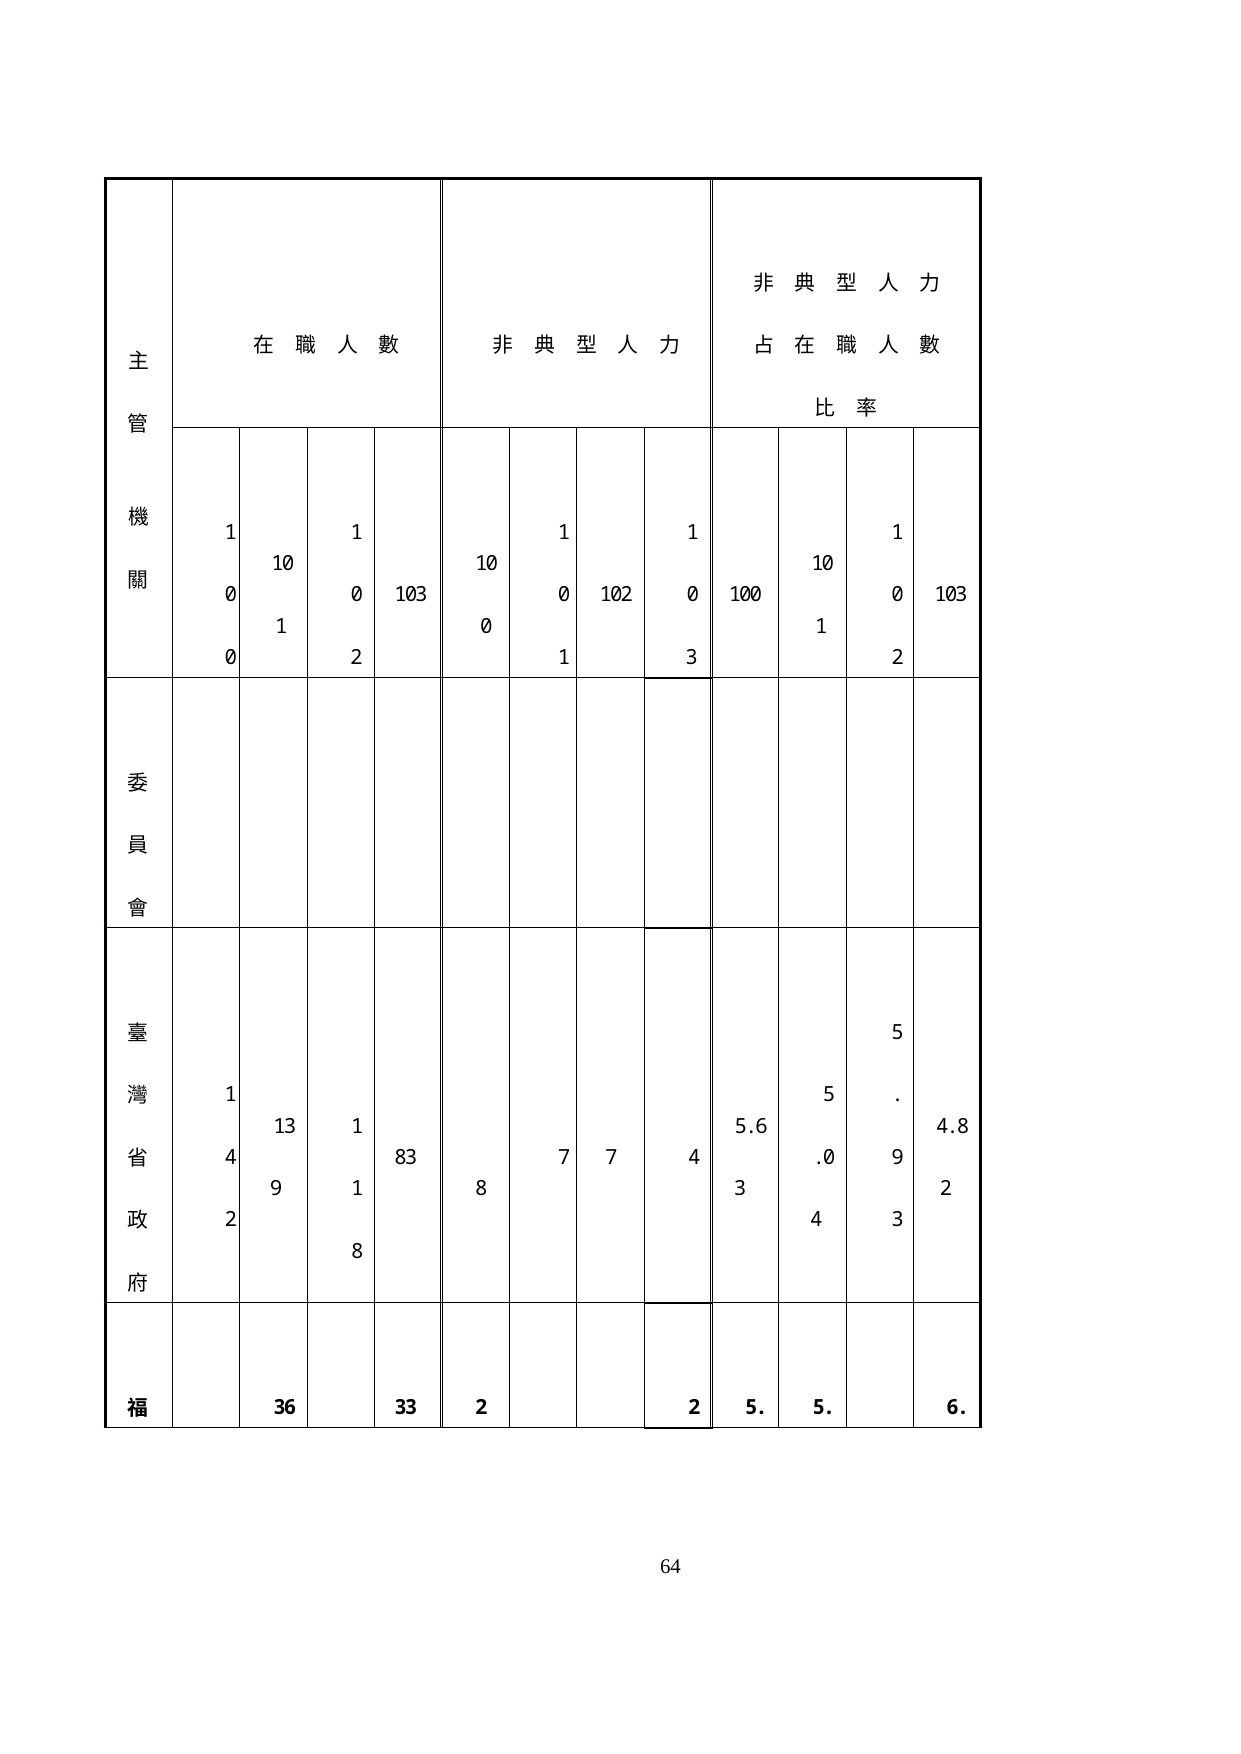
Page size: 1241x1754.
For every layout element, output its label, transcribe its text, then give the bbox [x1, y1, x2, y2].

table_cell 100 [443, 428, 509, 677]
table_cell 福 [107, 1303, 172, 1427]
table_cell - [645, 679, 710, 927]
table_cell 33 [375, 1303, 440, 1427]
table_cell 101 [240, 428, 307, 677]
table_cell 4.82 [914, 928, 979, 1302]
table_header 在職人數 [173, 180, 440, 427]
table_cell - [443, 678, 509, 927]
table_cell 2 [645, 1304, 710, 1427]
table_cell 102 [308, 428, 374, 677]
table_cell 101 [779, 428, 846, 677]
table_cell [308, 678, 374, 927]
table_header 主管 機關 [107, 180, 172, 677]
table_cell [240, 678, 307, 927]
table_cell 委員會 [107, 678, 172, 927]
table_cell 118 [308, 928, 374, 1302]
table_cell 103 [914, 428, 979, 677]
table_cell 8 [443, 928, 509, 1302]
table_cell 100 [713, 428, 778, 677]
table_cell 5.04 [779, 928, 846, 1302]
table_cell - [914, 678, 979, 927]
table_cell 2 [443, 1303, 509, 1427]
table_cell 5. [713, 1303, 778, 1427]
table_cell [847, 1303, 913, 1427]
table_cell 5. [779, 1303, 846, 1427]
table_cell 4 [645, 929, 710, 1302]
table_cell [847, 678, 913, 927]
table_cell [577, 1303, 644, 1427]
table_header 非典型人力占在職人數比率 [713, 180, 979, 427]
table_cell 臺灣省政府 [107, 928, 172, 1302]
table_cell 142 [173, 928, 239, 1302]
table_cell 102 [577, 428, 644, 677]
table_cell 83 [375, 928, 440, 1302]
table_cell 139 [240, 928, 307, 1302]
table_cell 103 [375, 428, 440, 677]
table_cell 5.63 [713, 928, 778, 1302]
table_cell 103 [645, 428, 710, 677]
table_cell 36 [240, 1303, 307, 1427]
table_cell [779, 678, 846, 927]
table_cell 100 [173, 428, 239, 677]
table_cell [510, 678, 576, 927]
table_cell [577, 678, 644, 927]
table_cell [510, 1303, 576, 1427]
table_cell [173, 1303, 239, 1427]
table_cell 102 [847, 428, 913, 677]
table_cell - [713, 678, 778, 927]
table_cell [308, 1303, 374, 1427]
table_header 非典型人力 [443, 180, 710, 427]
table_cell 7 [510, 928, 576, 1302]
table_cell [173, 678, 239, 927]
table_cell 5.93 [847, 928, 913, 1302]
table_cell 6. [914, 1303, 979, 1427]
table_cell 7 [577, 928, 644, 1302]
table_cell 101 [510, 428, 576, 677]
table_cell [375, 678, 440, 927]
